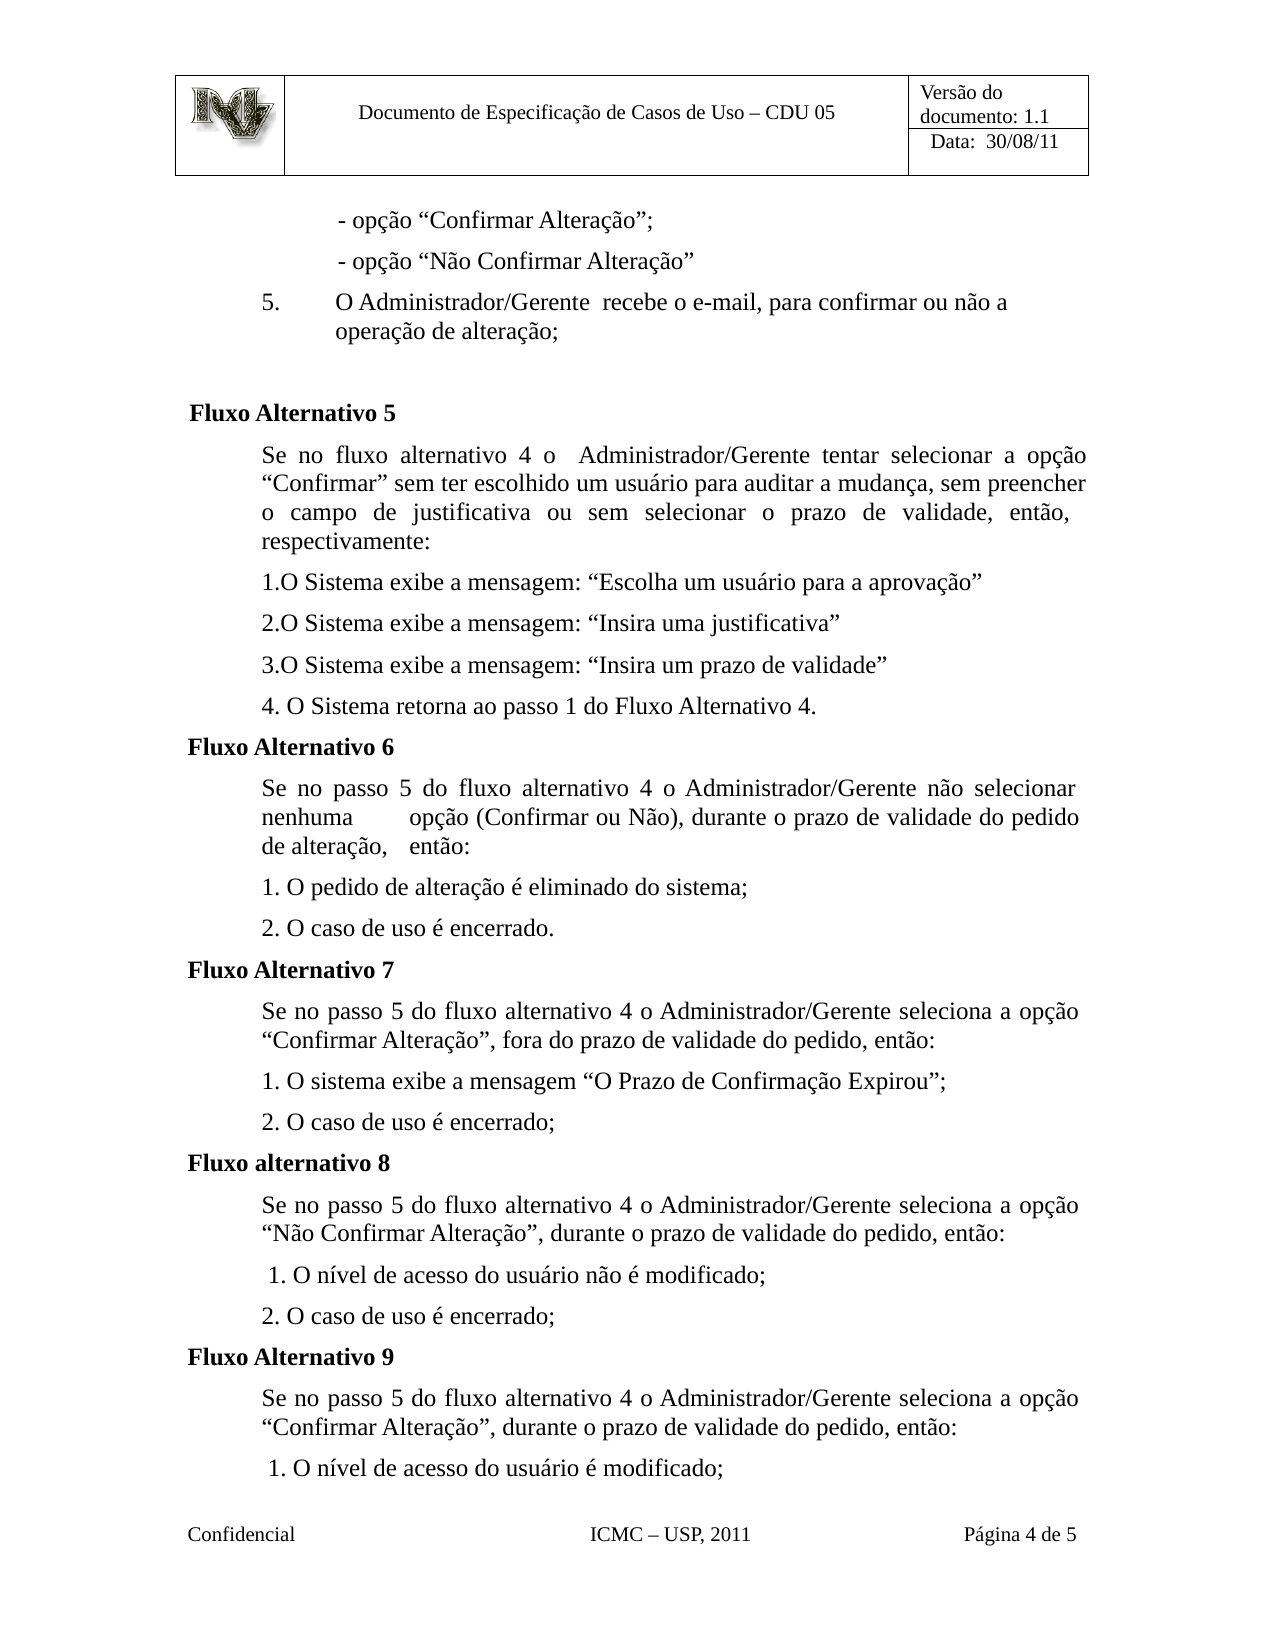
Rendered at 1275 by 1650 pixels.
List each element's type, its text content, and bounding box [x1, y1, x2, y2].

text - opção “Não Confirmar Alteração” [338, 246, 1087, 275]
list 1.O Sistema exibe a mensagem: “Escolha um usuário para a aprovação” [152, 567, 1087, 596]
list 2. O caso de uso é encerrado; [187, 1107, 1087, 1136]
list Fluxo alternativo 8 [187, 1148, 1087, 1177]
list 4. O Sistema retorna ao passo 1 do Fluxo Alternativo 4. [187, 691, 1087, 720]
list 2. O caso de uso é encerrado. [187, 913, 1087, 942]
list Se no passo 5 do fluxo alternativo 4 o Administrador/Gerente seleciona a opção “Não Confirmar Alteração”, durante o prazo de validade do pedido, então: [187, 1190, 1087, 1247]
list Se no passo 5 do fluxo alternativo 4 o Administrador/Gerente seleciona a opção “Confirmar Alteração”, fora do prazo de validade do pedido, então: [187, 996, 1087, 1053]
list 1. O nível de acesso do usuário é modificado; [187, 1453, 1087, 1482]
list Se no passo 5 do fluxo alternativo 4 o Administrador/Gerente seleciona a opção “Confirmar Alteração”, durante o prazo de validade do pedido, então: [187, 1383, 1087, 1441]
list Fluxo Alternativo 7 [187, 955, 1087, 983]
list Se no passo 5 do fluxo alternativo 4 o Administrador/Gerente não selecionar nenhuma opção (Confirmar ou Não), durante o prazo de validade do pedido de alteração, então: [187, 773, 1087, 860]
list 2. O caso de uso é encerrado; [187, 1301, 1087, 1330]
text - opção “Confirmar Alteração”; [338, 205, 1087, 233]
list 3.O Sistema exibe a mensagem: “Insira um prazo de validade” [187, 650, 1087, 678]
list 1. O sistema exibe a mensagem “O Prazo de Confirmação Expirou”; [187, 1066, 1087, 1095]
text 5. O Administrador/Gerente recebe o e-mail, para confirmar ou não a operação de alteração; [187, 287, 1087, 345]
list Se no fluxo alternativo 4 o Administrador/Gerente tentar selecionar a opção “Confirmar” sem ter escolhido um usuário para auditar a mudança, sem preencher o campo de justificativa ou sem selecionar o prazo de validade, então, respectivamente: [152, 440, 1087, 555]
list Fluxo Alternativo 5 [152, 398, 1087, 427]
list 1. O nível de acesso do usuário não é modificado; [187, 1260, 1087, 1288]
list 1. O pedido de alteração é eliminado do sistema; [187, 872, 1087, 901]
list 2.O Sistema exibe a mensagem: “Insira uma justificativa” [152, 608, 1087, 637]
picture [186, 76, 277, 151]
list Fluxo Alternativo 6 [187, 732, 1087, 761]
list Fluxo Alternativo 9 [187, 1342, 1087, 1371]
